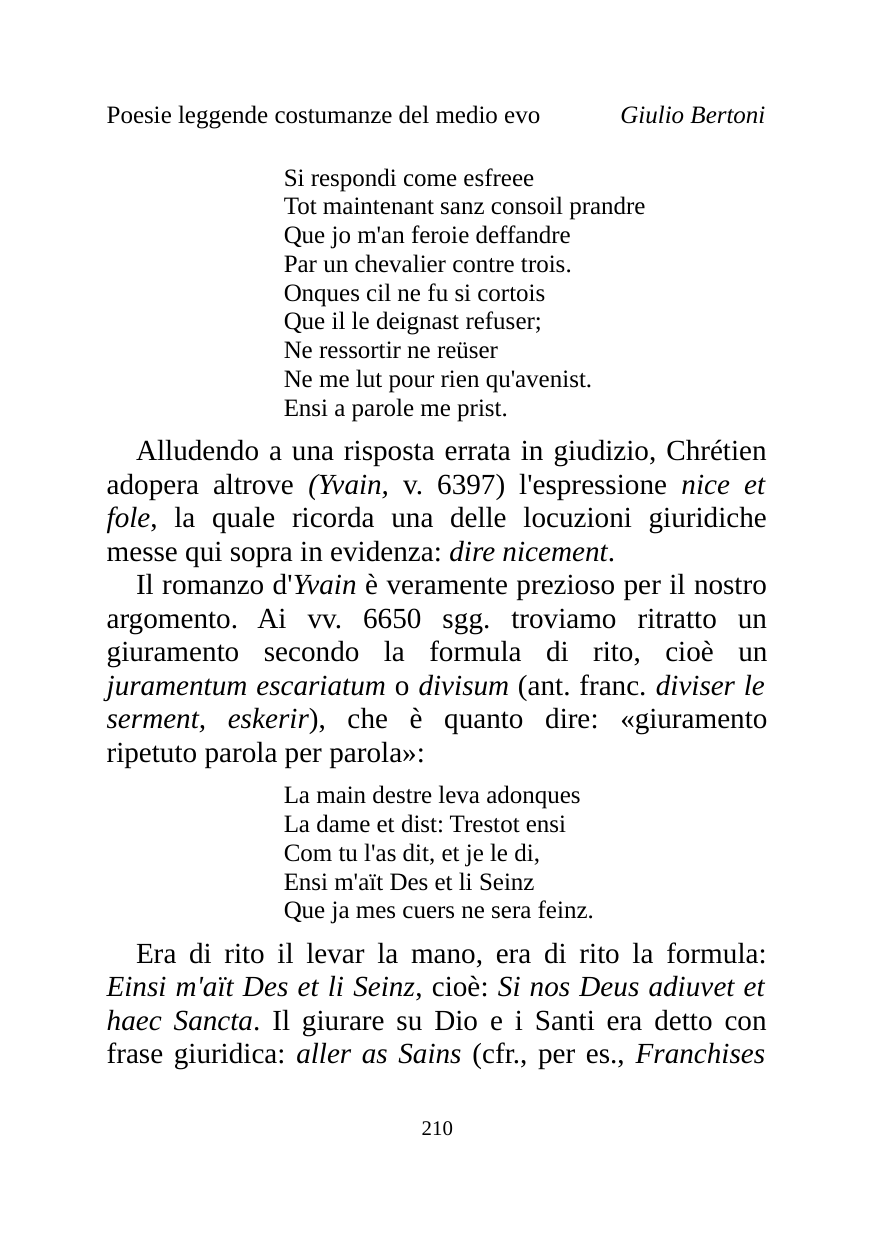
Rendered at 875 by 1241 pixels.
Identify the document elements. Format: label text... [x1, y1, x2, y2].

text Era di rito il levar la mano, era di rito la formula: Einsi m'aït Des et li Seinz, cioè: Si nos Deus adiuvet et haec Sancta. Il giurare su Dio e i Santi era detto con frase giuridica: aller as Sains (cfr., per es., Franchises [106, 936, 768, 1070]
text La main destre leva adonques La dame et dist: Trestot ensi Com tu l'as dit, et je le di, Ensi m'aït Des et li Seinz Que ja mes cuers ne sera feinz. [283, 780, 768, 924]
text Si respondi come esfreee Tot maintenant sanz consoil prandre Que jo m'an feroie deffandre Par un chevalier contre trois. Onques cil ne fu si cortois Que il le deignast refuser; Ne ressortir ne reüser Ne me lut pour rien qu'avenist. Ensi a parole me prist. [283, 163, 768, 421]
text Alludendo a una risposta errata in giudizio, Chrétien adopera altrove (Yvain, v. 6397) l'espressione nice et fole, la quale ricorda una delle locuzioni giuridiche messe qui sopra in evidenza: dire nicement. [106, 433, 768, 567]
text Il romanzo d'Yvain è veramente prezioso per il nostro argomento. Ai vv. 6650 sgg. troviamo ritratto un giuramento secondo la formula di rito, cioè un juramentum escariatum o divisum (ant. franc. diviser le serment, eskerir), che è quanto dire: «giuramento ripetuto parola per parola»: [106, 567, 768, 769]
